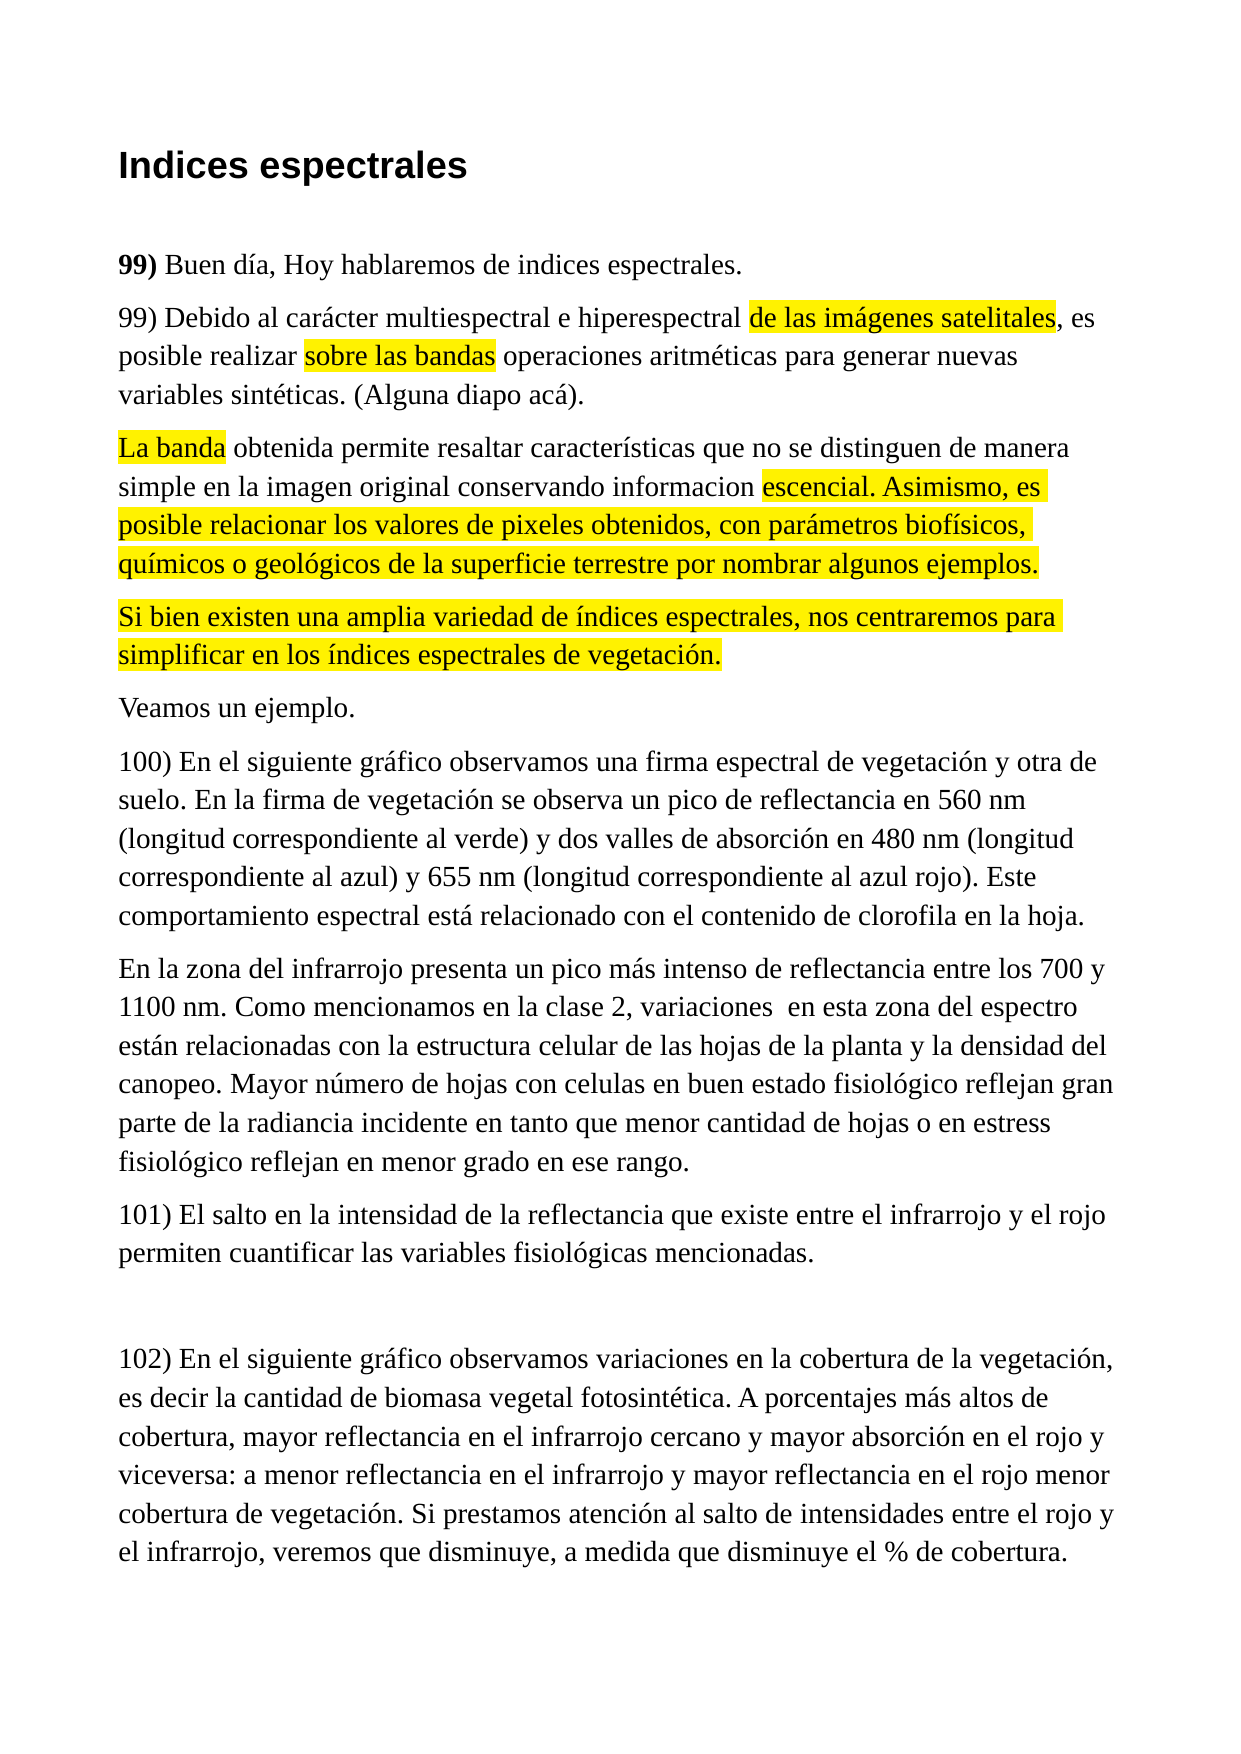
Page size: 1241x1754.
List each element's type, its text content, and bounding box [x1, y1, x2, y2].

text 99) Buen día, Hoy hablaremos de indices espectrales. [118, 247, 1122, 280]
text 102) En el siguiente gráfico observamos variaciones en la cobertura de la vegetación, es decir la cantidad de biomasa vegetal fotosintética. A porcentajes más altos de cobertura, mayor reflectancia en el infrarrojo cercano y mayor absorción en el rojo y viceversa: a menor reflectancia en el infrarrojo y mayor reflectancia en el rojo menor cobertura de vegetación. Si prestamos atención al salto de intensidades entre el rojo y el infrarrojo, veremos que disminuye, a medida que disminuye el % de cobertura. [118, 1342, 1122, 1568]
text La banda obtenida permite resaltar características que no se distinguen de manera simple en la imagen original conservando informacion escencial. Asimismo, es posible relacionar los valores de pixeles obtenidos, con parámetros biofísicos, químicos o geológicos de la superficie terrestre por nombrar algunos ejemplos. [118, 430, 1122, 579]
text 99) Debido al carácter multiespectral e hiperespectral de las imágenes satelitales, es posible realizar sobre las bandas operaciones aritméticas para generar nuevas variables sintéticas. (Alguna diapo acá). [118, 300, 1122, 411]
text En la zona del infrarrojo presenta un pico más intenso de reflectancia entre los 700 y 1100 nm. Como mencionamos en la clase 2, variaciones en esta zona del espectro están relacionadas con la estructura celular de las hojas de la planta y la densidad del canopeo. Mayor número de hojas con celulas en buen estado fisiológico reflejan gran parte de la radiancia incidente en tanto que menor cantidad de hojas o en estress fisiológico reflejan en menor grado en ese rango. [118, 951, 1122, 1177]
text 100) En el siguiente gráfico observamos una firma espectral de vegetación y otra de suelo. En la firma de vegetación se observa un pico de reflectancia en 560 nm (longitud correspondiente al verde) y dos valles de absorción en 480 nm (longitud correspondiente al azul) y 655 nm (longitud correspondiente al azul rojo). Este comportamiento espectral está relacionado con el contenido de clorofila en la hoja. [118, 744, 1122, 931]
text Si bien existen una amplia variedad de índices espectrales, nos centraremos para simplificar en los índices espectrales de vegetación. [118, 599, 1122, 671]
text 101) El salto en la intensidad de la reflectancia que existe entre el infrarrojo y el rojo permiten cuantificar las variables fisiológicas mencionadas. [118, 1197, 1122, 1269]
text Veamos un ejemplo. [118, 691, 1122, 724]
subtitle Indices espectrales [118, 143, 1122, 187]
